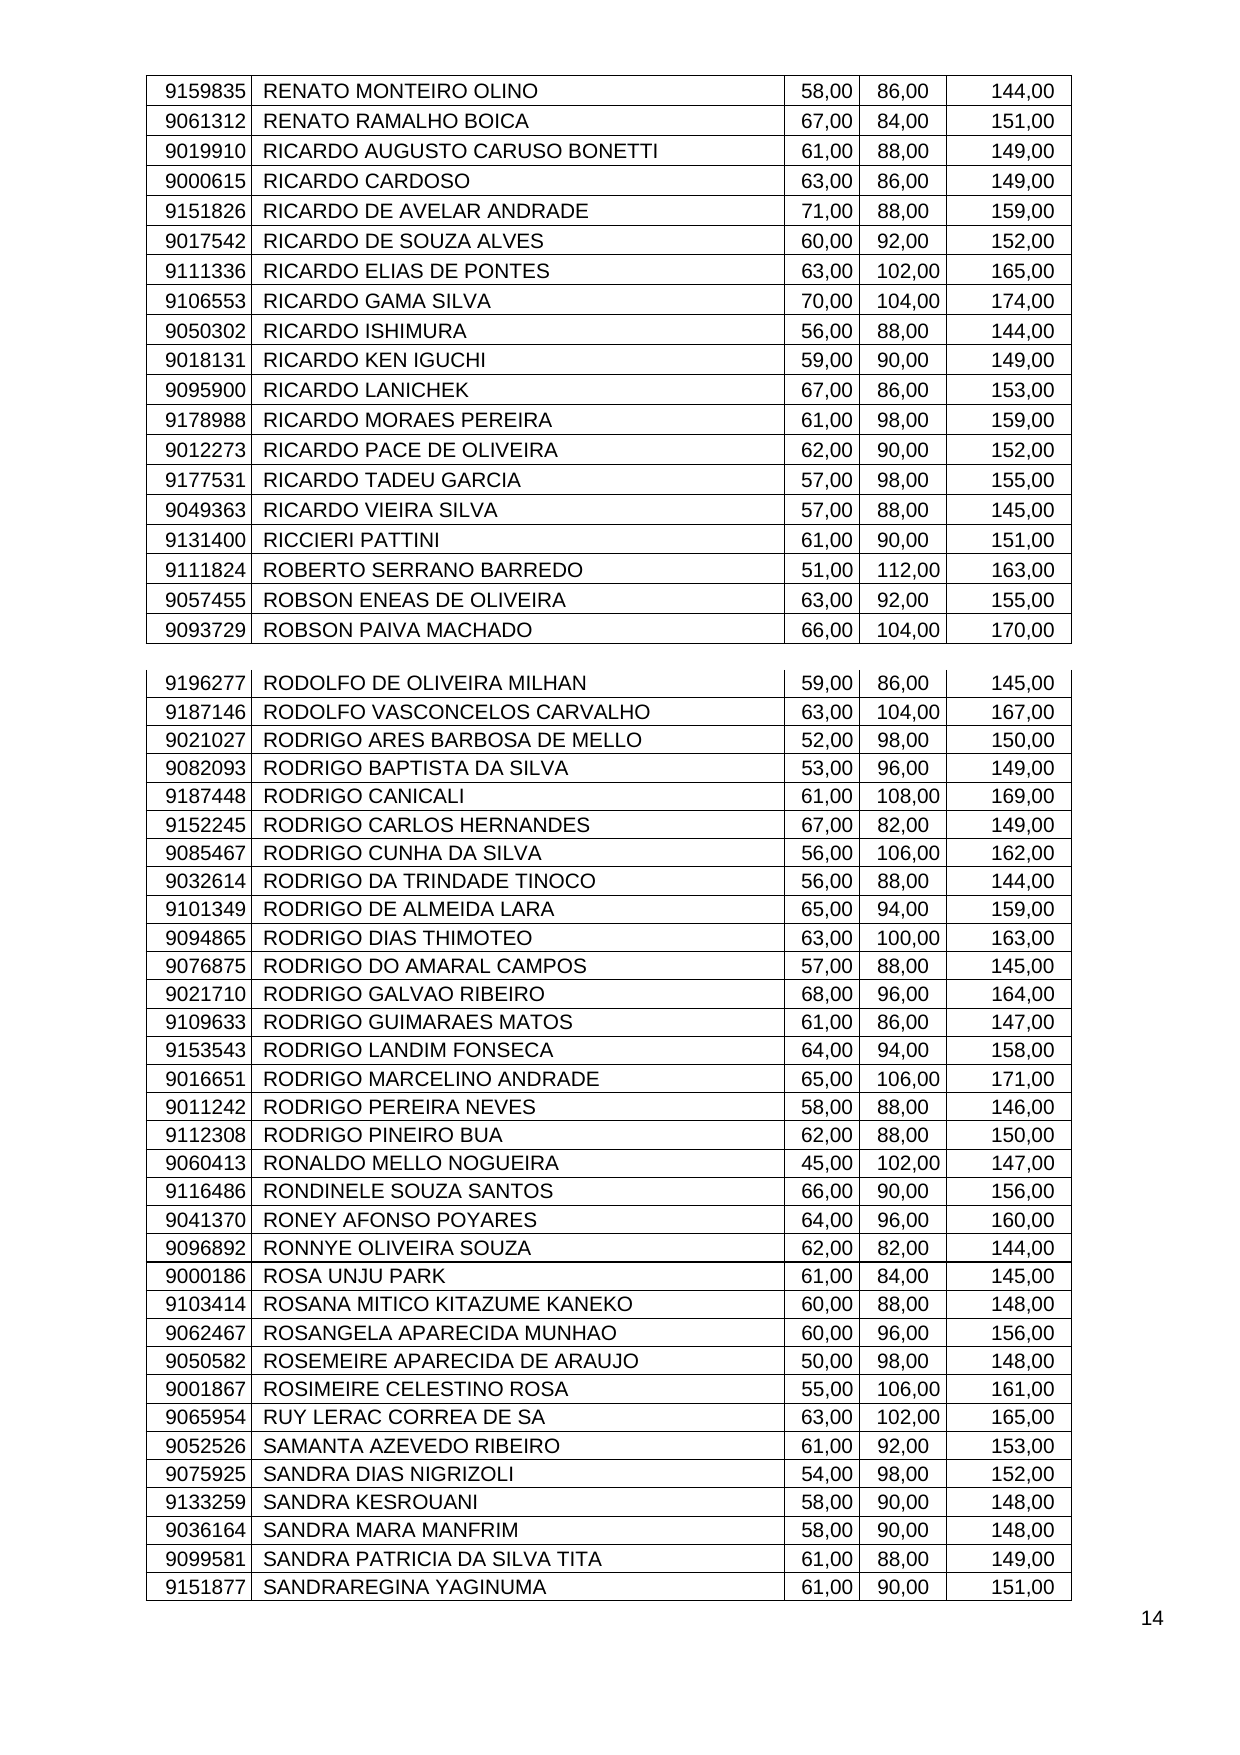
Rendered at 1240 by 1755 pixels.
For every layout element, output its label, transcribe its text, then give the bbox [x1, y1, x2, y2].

table_cell 9109633 [147, 1009, 251, 1036]
table_cell RODRIGO MARCELINO ANDRADE [252, 1065, 784, 1092]
table_cell 9049363 [147, 495, 251, 523]
table_cell RODRIGO BAPTISTA DA SILVA [252, 754, 784, 782]
table_cell 9116486 [147, 1178, 251, 1205]
table_cell 90,00 [860, 1573, 946, 1600]
table_cell 155,00 [947, 584, 1071, 613]
table_cell 170,00 [947, 614, 1071, 643]
table_cell RODRIGO DIAS THIMOTEO [252, 924, 784, 951]
table_cell 56,00 [785, 315, 859, 344]
table_cell 9016651 [147, 1065, 251, 1092]
table_cell 9096892 [147, 1234, 251, 1261]
table_cell 58,00 [785, 1488, 859, 1516]
table_cell 9011242 [147, 1093, 251, 1120]
table_cell 57,00 [785, 465, 859, 493]
table_cell 9065954 [147, 1404, 251, 1431]
table_cell 9075925 [147, 1460, 251, 1487]
table_cell RICARDO DE AVELAR ANDRADE [252, 196, 784, 224]
table_cell 61,00 [785, 136, 859, 165]
table_cell 9041370 [147, 1206, 251, 1233]
table_cell 63,00 [785, 166, 859, 194]
table_cell 158,00 [947, 1037, 1071, 1064]
table_cell RICARDO CARDOSO [252, 166, 784, 194]
table_cell 65,00 [785, 896, 859, 923]
table_cell 9062467 [147, 1319, 251, 1346]
table_cell 53,00 [785, 754, 859, 782]
table_cell 169,00 [947, 783, 1071, 810]
table_cell 151,00 [947, 1573, 1071, 1600]
table_cell 102,00 [860, 255, 946, 284]
table_cell 102,00 [860, 1404, 946, 1431]
table_cell 63,00 [785, 698, 859, 725]
table_cell 146,00 [947, 1093, 1071, 1120]
table_cell SANDRAREGINA YAGINUMA [252, 1573, 784, 1600]
table_cell 159,00 [947, 196, 1071, 224]
table_cell 145,00 [947, 1263, 1071, 1290]
table_cell 60,00 [785, 1291, 859, 1318]
table_cell 9036164 [147, 1517, 251, 1544]
table_cell 100,00 [860, 924, 946, 951]
table_cell 165,00 [947, 255, 1071, 284]
table_cell 9000615 [147, 166, 251, 194]
table_cell 90,00 [860, 1517, 946, 1544]
table_cell 144,00 [947, 76, 1071, 105]
table_cell SANDRA DIAS NIGRIZOLI [252, 1460, 784, 1487]
table_cell 9099581 [147, 1545, 251, 1572]
table_cell 9060413 [147, 1150, 251, 1177]
table_cell RICARDO DE SOUZA ALVES [252, 226, 784, 254]
table_cell 61,00 [785, 1573, 859, 1600]
table_cell 88,00 [860, 196, 946, 224]
table_header 145,00 [947, 670, 1071, 697]
table_cell 88,00 [860, 1121, 946, 1148]
table_cell 9101349 [147, 896, 251, 923]
table_cell 151,00 [947, 106, 1071, 135]
table_cell 9153543 [147, 1037, 251, 1064]
table_cell 155,00 [947, 465, 1071, 493]
table_cell 96,00 [860, 980, 946, 1007]
table_cell 98,00 [860, 1347, 946, 1374]
table_cell RICARDO ELIAS DE PONTES [252, 255, 784, 284]
table_cell 88,00 [860, 495, 946, 523]
table_cell 58,00 [785, 1093, 859, 1120]
table_cell 9018131 [147, 345, 251, 374]
table_cell 147,00 [947, 1150, 1071, 1177]
table_cell RODRIGO PINEIRO BUA [252, 1121, 784, 1148]
table_cell 9019910 [147, 136, 251, 165]
table_cell RENATO MONTEIRO OLINO [252, 76, 784, 105]
table_cell 9061312 [147, 106, 251, 135]
table_cell 9032614 [147, 867, 251, 894]
table_cell SANDRA PATRICIA DA SILVA TITA [252, 1545, 784, 1572]
table_cell 9050582 [147, 1347, 251, 1374]
table_cell 9082093 [147, 754, 251, 782]
table_cell 161,00 [947, 1375, 1071, 1403]
table_cell 149,00 [947, 754, 1071, 782]
table_cell 71,00 [785, 196, 859, 224]
table_cell 67,00 [785, 811, 859, 838]
table_cell 144,00 [947, 315, 1071, 344]
table_cell 165,00 [947, 1404, 1071, 1431]
table_cell 9152245 [147, 811, 251, 838]
table_cell ROSANGELA APARECIDA MUNHAO [252, 1319, 784, 1346]
table_cell 150,00 [947, 1121, 1071, 1148]
table_cell 60,00 [785, 1319, 859, 1346]
table_header 9196277 [147, 670, 251, 697]
table_cell 9093729 [147, 614, 251, 643]
table_cell 88,00 [860, 1093, 946, 1120]
table_cell RODRIGO PEREIRA NEVES [252, 1093, 784, 1120]
table_cell 171,00 [947, 1065, 1071, 1092]
table_cell RONDINELE SOUZA SANTOS [252, 1178, 784, 1205]
table_cell 9187448 [147, 783, 251, 810]
table_cell 61,00 [785, 783, 859, 810]
table_cell 9095900 [147, 375, 251, 404]
table_cell 160,00 [947, 1206, 1071, 1233]
table_cell 57,00 [785, 495, 859, 523]
table_cell 82,00 [860, 811, 946, 838]
table_cell 148,00 [947, 1517, 1071, 1544]
table_cell 55,00 [785, 1375, 859, 1403]
table_cell 90,00 [860, 345, 946, 374]
table_cell 60,00 [785, 226, 859, 254]
table_cell 102,00 [860, 1150, 946, 1177]
table_cell 9178988 [147, 405, 251, 434]
table_cell 45,00 [785, 1150, 859, 1177]
table_header 59,00 [785, 670, 859, 697]
table_cell 98,00 [860, 465, 946, 493]
table_cell ROSA UNJU PARK [252, 1263, 784, 1290]
table_cell 94,00 [860, 896, 946, 923]
table_cell RODRIGO CANICALI [252, 783, 784, 810]
table_cell 86,00 [860, 1009, 946, 1036]
table_cell RODRIGO DE ALMEIDA LARA [252, 896, 784, 923]
table_cell 96,00 [860, 1206, 946, 1233]
table_cell 63,00 [785, 584, 859, 613]
table_cell 67,00 [785, 106, 859, 135]
table_cell 70,00 [785, 285, 859, 314]
table_cell 145,00 [947, 495, 1071, 523]
table_cell 66,00 [785, 614, 859, 643]
table_cell 149,00 [947, 345, 1071, 374]
table_cell 156,00 [947, 1319, 1071, 1346]
table_cell ROSEMEIRE APARECIDA DE ARAUJO [252, 1347, 784, 1374]
table_cell RICARDO AUGUSTO CARUSO BONETTI [252, 136, 784, 165]
table_cell 64,00 [785, 1037, 859, 1064]
table_cell 63,00 [785, 255, 859, 284]
table_cell RENATO RAMALHO BOICA [252, 106, 784, 135]
table_cell 61,00 [785, 1432, 859, 1459]
table_cell 57,00 [785, 952, 859, 979]
table_header RODOLFO DE OLIVEIRA MILHAN [252, 670, 784, 697]
table_cell ROBERTO SERRANO BARREDO [252, 554, 784, 583]
table_cell 112,00 [860, 554, 946, 583]
table_cell RODRIGO ARES BARBOSA DE MELLO [252, 726, 784, 753]
table_cell 106,00 [860, 1375, 946, 1403]
table_cell 86,00 [860, 375, 946, 404]
table_cell 104,00 [860, 698, 946, 725]
table_cell 167,00 [947, 698, 1071, 725]
table_cell 9094865 [147, 924, 251, 951]
table_cell RICARDO KEN IGUCHI [252, 345, 784, 374]
table_cell 153,00 [947, 375, 1071, 404]
table_cell RODOLFO VASCONCELOS CARVALHO [252, 698, 784, 725]
table_cell 63,00 [785, 924, 859, 951]
table_cell 147,00 [947, 1009, 1071, 1036]
table_cell 61,00 [785, 1263, 859, 1290]
table_cell 106,00 [860, 839, 946, 866]
table_cell 94,00 [860, 1037, 946, 1064]
table_cell RICARDO MORAES PEREIRA [252, 405, 784, 434]
table_cell 9177531 [147, 465, 251, 493]
table_cell 149,00 [947, 136, 1071, 165]
table_cell RODRIGO CARLOS HERNANDES [252, 811, 784, 838]
table_cell 153,00 [947, 1432, 1071, 1459]
table_cell 162,00 [947, 839, 1071, 866]
table_cell 9133259 [147, 1488, 251, 1516]
table_cell 9103414 [147, 1291, 251, 1318]
table_cell 9131400 [147, 525, 251, 553]
table_cell 90,00 [860, 525, 946, 553]
table_cell RODRIGO LANDIM FONSECA [252, 1037, 784, 1064]
table_cell RODRIGO GALVAO RIBEIRO [252, 980, 784, 1007]
table_cell 90,00 [860, 1178, 946, 1205]
table_cell RICARDO GAMA SILVA [252, 285, 784, 314]
table_cell RODRIGO CUNHA DA SILVA [252, 839, 784, 866]
table_cell 54,00 [785, 1460, 859, 1487]
table_cell 9021027 [147, 726, 251, 753]
table_cell 149,00 [947, 811, 1071, 838]
table_cell RODRIGO DA TRINDADE TINOCO [252, 867, 784, 894]
table_cell 9012273 [147, 435, 251, 464]
table_cell 88,00 [860, 952, 946, 979]
table_cell 61,00 [785, 1545, 859, 1572]
table_cell 88,00 [860, 1291, 946, 1318]
table_cell RODRIGO GUIMARAES MATOS [252, 1009, 784, 1036]
table_cell 66,00 [785, 1178, 859, 1205]
table_cell 96,00 [860, 754, 946, 782]
table_cell 9050302 [147, 315, 251, 344]
table_cell 150,00 [947, 726, 1071, 753]
table_cell 88,00 [860, 1545, 946, 1572]
table_cell 98,00 [860, 405, 946, 434]
table_cell 98,00 [860, 1460, 946, 1487]
table_cell RONEY AFONSO POYARES [252, 1206, 784, 1233]
table_cell 56,00 [785, 839, 859, 866]
table_cell RONALDO MELLO NOGUEIRA [252, 1150, 784, 1177]
table_cell RONNYE OLIVEIRA SOUZA [252, 1234, 784, 1261]
table_cell 98,00 [860, 726, 946, 753]
table_cell 50,00 [785, 1347, 859, 1374]
table_cell 58,00 [785, 1517, 859, 1544]
table_cell 84,00 [860, 106, 946, 135]
table_cell 9106553 [147, 285, 251, 314]
table_cell 52,00 [785, 726, 859, 753]
table_cell 9187146 [147, 698, 251, 725]
table_cell 92,00 [860, 1432, 946, 1459]
table_cell 148,00 [947, 1347, 1071, 1374]
table_cell RICARDO VIEIRA SILVA [252, 495, 784, 523]
table_cell 159,00 [947, 896, 1071, 923]
table_cell 51,00 [785, 554, 859, 583]
table_cell ROSANA MITICO KITAZUME KANEKO [252, 1291, 784, 1318]
table_cell 65,00 [785, 1065, 859, 1092]
table_cell RICARDO PACE DE OLIVEIRA [252, 435, 784, 464]
table_cell 106,00 [860, 1065, 946, 1092]
table_cell 67,00 [785, 375, 859, 404]
table_cell 156,00 [947, 1178, 1071, 1205]
table_cell 88,00 [860, 136, 946, 165]
table_cell RICARDO TADEU GARCIA [252, 465, 784, 493]
table_cell 152,00 [947, 435, 1071, 464]
table_cell 9057455 [147, 584, 251, 613]
table_cell 149,00 [947, 1545, 1071, 1572]
table_header 86,00 [860, 670, 946, 697]
table_cell 90,00 [860, 1488, 946, 1516]
table_cell 84,00 [860, 1263, 946, 1290]
table_cell RODRIGO DO AMARAL CAMPOS [252, 952, 784, 979]
table_cell 9021710 [147, 980, 251, 1007]
table_cell 61,00 [785, 525, 859, 553]
table_cell 88,00 [860, 315, 946, 344]
table_cell RICARDO LANICHEK [252, 375, 784, 404]
table_cell 62,00 [785, 1234, 859, 1261]
table_cell 144,00 [947, 1234, 1071, 1261]
table_cell 86,00 [860, 166, 946, 194]
table_cell RICCIERI PATTINI [252, 525, 784, 553]
table_cell 149,00 [947, 166, 1071, 194]
table_cell 9112308 [147, 1121, 251, 1148]
table_cell 152,00 [947, 1460, 1071, 1487]
table_cell 148,00 [947, 1291, 1071, 1318]
table_cell 9111824 [147, 554, 251, 583]
table_cell 104,00 [860, 285, 946, 314]
table_cell 62,00 [785, 1121, 859, 1148]
table_cell 92,00 [860, 584, 946, 613]
table_cell 58,00 [785, 76, 859, 105]
table_cell ROBSON PAIVA MACHADO [252, 614, 784, 643]
table_cell RUY LERAC CORREA DE SA [252, 1404, 784, 1431]
table_cell 59,00 [785, 345, 859, 374]
table_cell 9052526 [147, 1432, 251, 1459]
table_cell 9017542 [147, 226, 251, 254]
table_cell 163,00 [947, 554, 1071, 583]
table_cell 88,00 [860, 867, 946, 894]
table_cell 92,00 [860, 226, 946, 254]
table_cell SANDRA MARA MANFRIM [252, 1517, 784, 1544]
table_cell ROBSON ENEAS DE OLIVEIRA [252, 584, 784, 613]
table_cell 82,00 [860, 1234, 946, 1261]
table_cell 90,00 [860, 435, 946, 464]
table_cell 96,00 [860, 1319, 946, 1346]
table_cell 61,00 [785, 1009, 859, 1036]
table_cell 163,00 [947, 924, 1071, 951]
table_cell 9151877 [147, 1573, 251, 1600]
table_cell RICARDO ISHIMURA [252, 315, 784, 344]
table_cell 9151826 [147, 196, 251, 224]
table_cell 148,00 [947, 1488, 1071, 1516]
table_cell 9159835 [147, 76, 251, 105]
table_cell 86,00 [860, 76, 946, 105]
table_cell 63,00 [785, 1404, 859, 1431]
table_cell 9076875 [147, 952, 251, 979]
table_cell 164,00 [947, 980, 1071, 1007]
table_cell 56,00 [785, 867, 859, 894]
table_cell 144,00 [947, 867, 1071, 894]
table_cell 104,00 [860, 614, 946, 643]
table_cell 61,00 [785, 405, 859, 434]
table_cell 145,00 [947, 952, 1071, 979]
table_cell 62,00 [785, 435, 859, 464]
table_cell 64,00 [785, 1206, 859, 1233]
table_cell 152,00 [947, 226, 1071, 254]
table_cell 151,00 [947, 525, 1071, 553]
table_cell SANDRA KESROUANI [252, 1488, 784, 1516]
table_cell 9085467 [147, 839, 251, 866]
table_cell 9111336 [147, 255, 251, 284]
table_cell 174,00 [947, 285, 1071, 314]
table_cell 68,00 [785, 980, 859, 1007]
table_cell SAMANTA AZEVEDO RIBEIRO [252, 1432, 784, 1459]
table_cell 9001867 [147, 1375, 251, 1403]
table_cell 159,00 [947, 405, 1071, 434]
table_cell 108,00 [860, 783, 946, 810]
table_cell 9000186 [147, 1263, 251, 1290]
table_cell ROSIMEIRE CELESTINO ROSA [252, 1375, 784, 1403]
